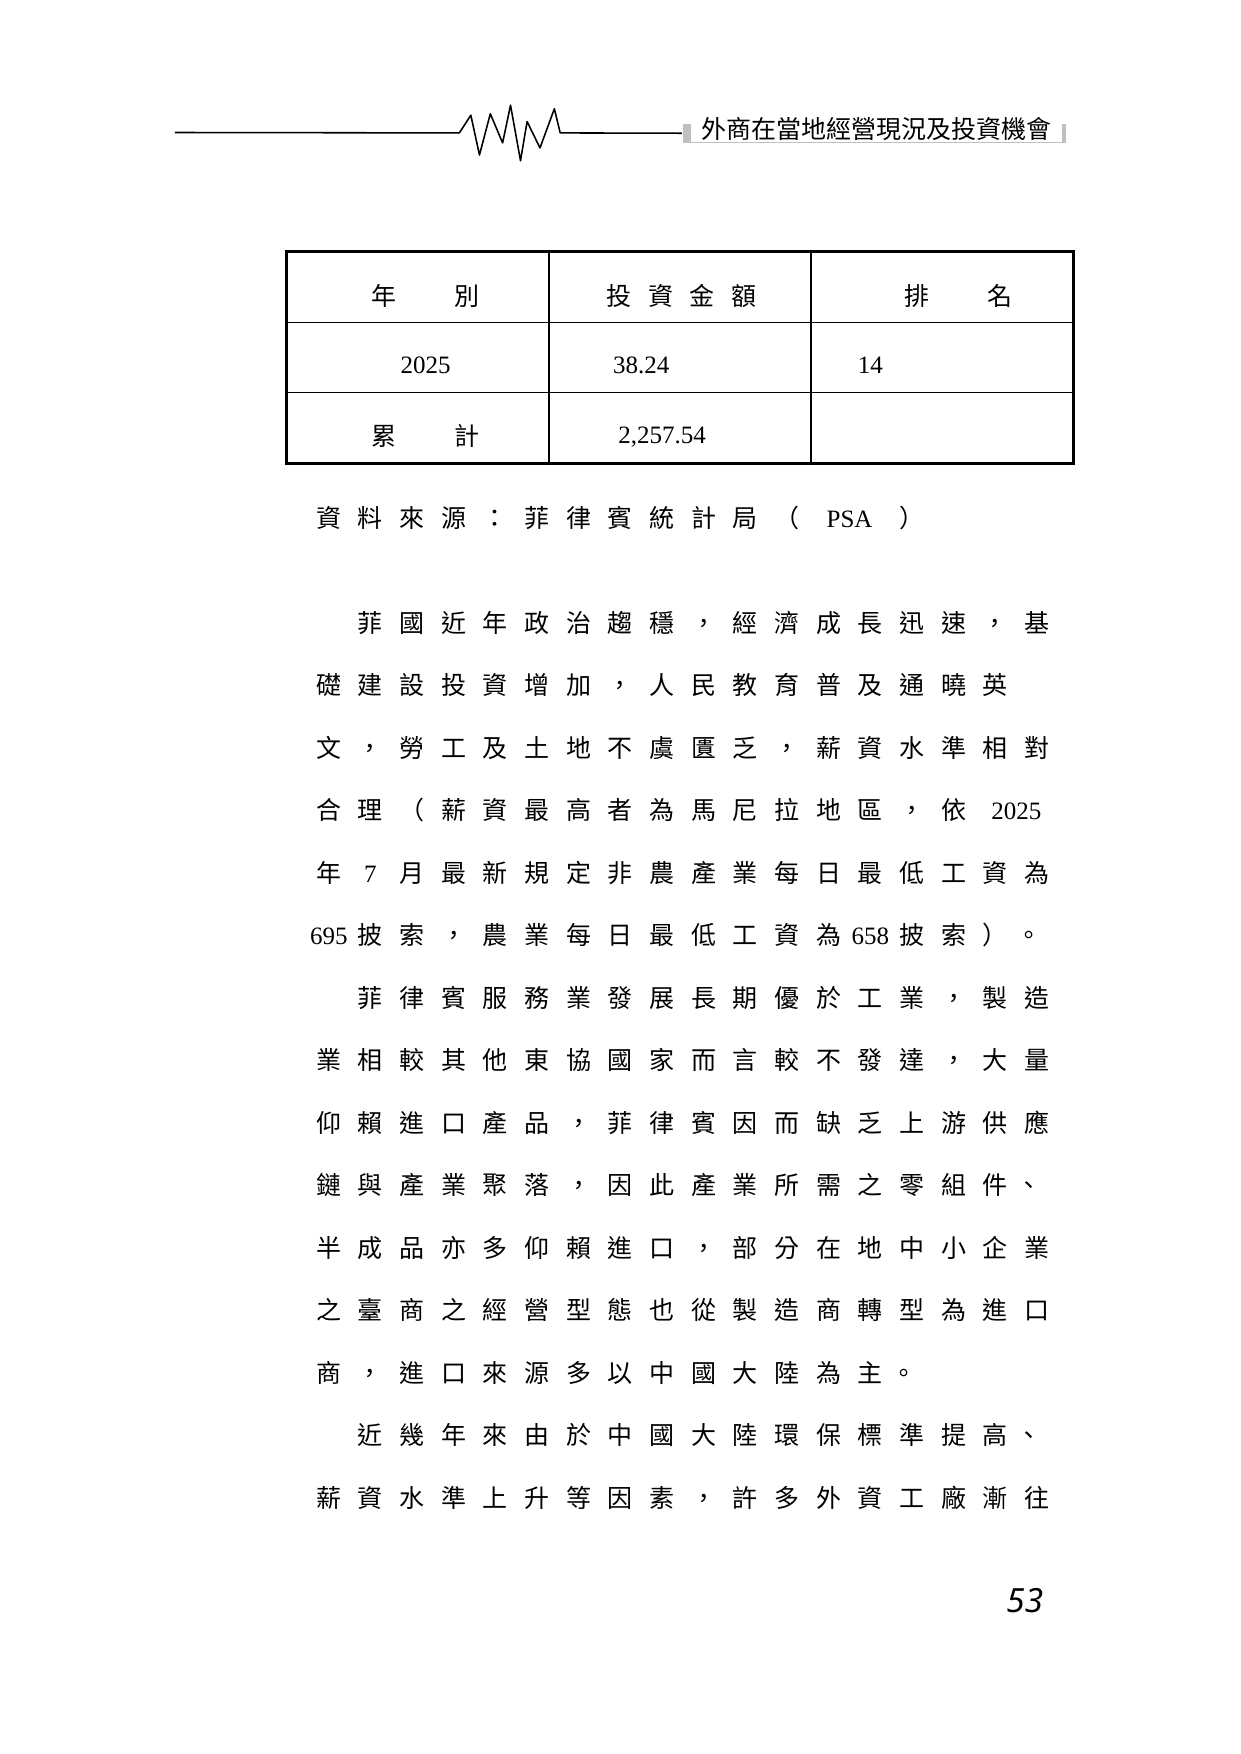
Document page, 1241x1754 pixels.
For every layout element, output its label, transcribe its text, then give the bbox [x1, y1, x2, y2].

text 資料來源：菲律賓統計局（PSA） [281, 465, 1058, 527]
table_cell [812, 393, 1072, 462]
table_cell 累 計 [288, 393, 548, 462]
table_header 年 別 [288, 253, 548, 322]
table_cell 2,257.54 [550, 393, 810, 462]
text 菲律賓服務業發展長期優於工業，製造業相較其他東協國家而言較不發達，大量仰賴進口產品，菲律賓因而缺乏上游供應鏈與產業聚落，因此產業所需之零組件、半成品亦多仰賴進口，部分在地中小企業之臺商之經營型態也從製造商轉型為進口商，進口來源多以中國大陸為主。 [281, 954, 1058, 1392]
text 菲國近年政治趨穩，經濟成長迅速，基礎建設投資增加，人民教育普及通曉英文，勞工及土地不虞匱乏，薪資水準相對合理（薪資最高者為馬尼拉地區，依2025年7月最新規定非農產業每日最低工資為695披索，農業每日最低工資為658披索）。 [281, 579, 1058, 954]
table_header 排 名 [812, 253, 1072, 322]
text 近幾年來由於中國大陸環保標準提高、薪資水準上升等因素，許多外資工廠漸往 [281, 1392, 1058, 1517]
table_cell 14 [812, 323, 1072, 392]
table_cell 2025 [288, 323, 548, 392]
table_header 投資金額 [550, 253, 810, 322]
table_cell 38.24 [550, 323, 810, 392]
